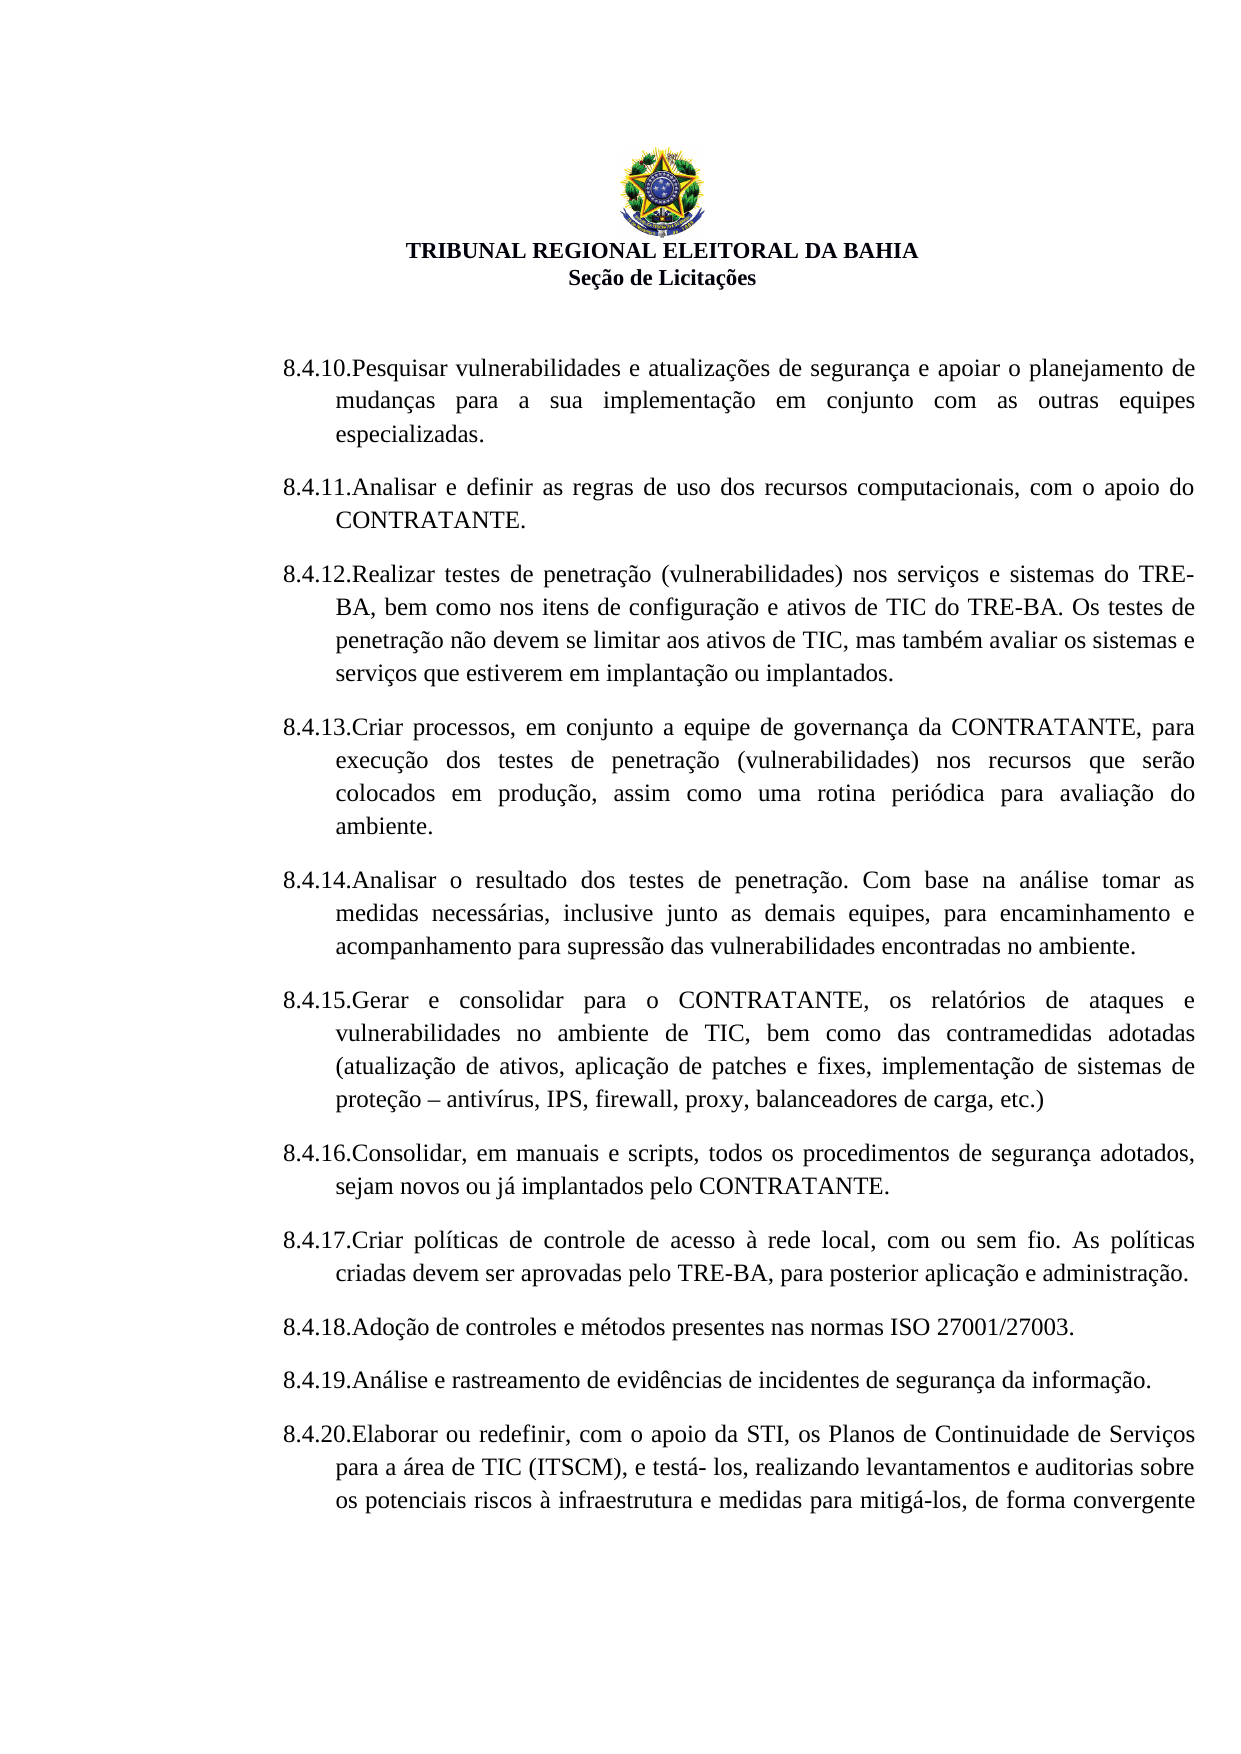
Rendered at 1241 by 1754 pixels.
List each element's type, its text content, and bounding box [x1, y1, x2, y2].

list Adoção de controles e métodos presentes nas normas ISO 27001/27003. [283, 1312, 1196, 1341]
list Análise e rastreamento de evidências de incidentes de segurança da informação. [283, 1366, 1196, 1394]
list Analisar o resultado dos testes de penetração. Com base na análise tomar as medidas necessárias, inclusive junto as demais equipes, para encaminhamento e acompanhamento para supressão das vulnerabilidades encontradas no ambiente. [283, 865, 1196, 960]
list Pesquisar vulnerabilidades e atualizações de segurança e apoiar o planejamento de mudanças para a sua implementação em conjunto com as outras equipes especializadas. [283, 353, 1196, 447]
list Gerar e consolidar para o CONTRATANTE, os relatórios de ataques e vulnerabilidades no ambiente de TIC, bem como das contramedidas adotadas (atualização de ativos, aplicação de patches e fixes, implementação de sistemas de proteção – antivírus, IPS, firewall, proxy, balanceadores de carga, etc.) [283, 985, 1196, 1113]
list Elaborar ou redefinir, com o apoio da STI, os Planos de Continuidade de Serviços para a área de TIC (ITSCM), e testá- los, realizando levantamentos e auditorias sobre os potenciais riscos à infraestrutura e medidas para mitigá-los, de forma convergente [283, 1419, 1196, 1514]
list Realizar testes de penetração (vulnerabilidades) nos serviços e sistemas do TRE-BA, bem como nos itens de configuração e ativos de TIC do TRE-BA. Os testes de penetração não devem se limitar aos ativos de TIC, mas também avaliar os sistemas e serviços que estiverem em implantação ou implantados. [283, 559, 1196, 687]
list Consolidar, em manuais e scripts, todos os procedimentos de segurança adotados, sejam novos ou já implantados pelo CONTRATANTE. [283, 1138, 1196, 1200]
list Analisar e definir as regras de uso dos recursos computacionais, com o apoio do CONTRATANTE. [283, 472, 1196, 534]
list Criar políticas de controle de acesso à rede local, com ou sem fio. As políticas criadas devem ser aprovadas pelo TRE-BA, para posterior aplicação e administração. [283, 1225, 1196, 1287]
list Criar processos, em conjunto a equipe de governança da CONTRATANTE, para execução dos testes de penetração (vulnerabilidades) nos recursos que serão colocados em produção, assim como uma rotina periódica para avaliação do ambiente. [283, 712, 1196, 840]
